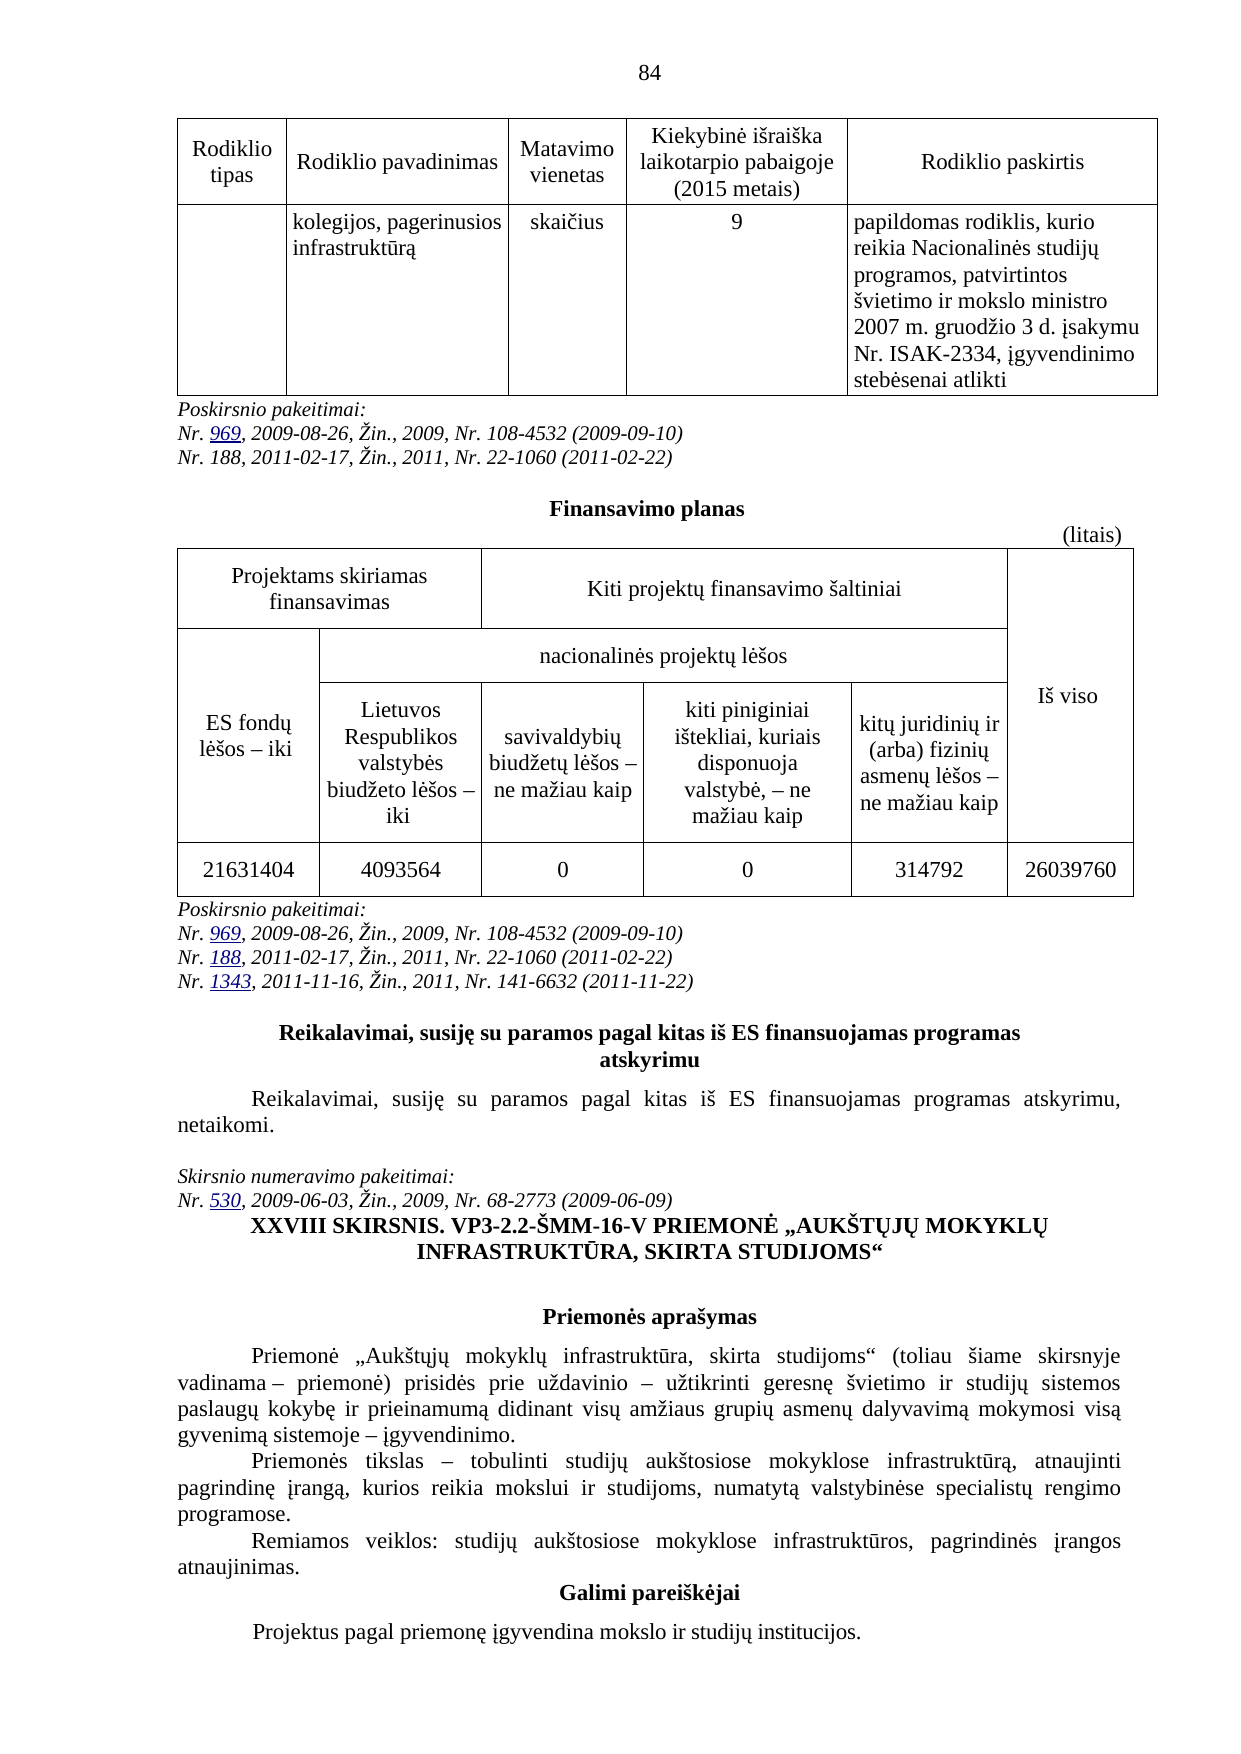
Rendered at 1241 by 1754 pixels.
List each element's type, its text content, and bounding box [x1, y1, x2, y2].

table_header Matavimo vienetas [509, 119, 626, 204]
table_cell Lietuvos Respublikos valstybės biudžeto lėšos – iki [320, 683, 481, 842]
table_header Projektams skiriamas finansavimas [178, 549, 481, 628]
text Finansavimo planas [177, 495, 1122, 521]
table_header Rodiklio tipas [178, 119, 286, 204]
text Nr. 969, 2009-08-26, Žin., 2009, Nr. 108-4532 (2009-09-10) [177, 921, 1122, 945]
table_header Kiekybinė išraiška laikotarpio pabaigoje (2015 metais) [627, 119, 847, 204]
table_cell 314792 [852, 843, 1007, 896]
text Priemonės tikslas – tobulinti studijų aukštosiose mokyklose infrastruktūrą, atnaujinti pagrindinę įrangą, kurios reikia mokslui ir studijoms, numatytą valstybinėse specialistų rengimo programose. [177, 1448, 1122, 1527]
table_cell [178, 205, 286, 395]
text Poskirsnio pakeitimai: [177, 396, 1122, 421]
text Priemonė „Aukštųjų mokyklų infrastruktūra, skirta studijoms“ (toliau šiame skirsnyje vadinama – priemonė) prisidės prie uždavinio – užtikrinti geresnę švietimo ir studijų sistemos paslaugų kokybę ir prieinamumą didinant visų amžiaus grupių asmenų dalyvavimą mokymosi visą gyvenimą sistemoje – įgyvendinimo. [177, 1342, 1122, 1448]
table_cell 0 [482, 843, 643, 896]
text Poskirsnio pakeitimai: [177, 897, 1122, 921]
table_cell 9 [627, 205, 847, 395]
table_cell skaičius [509, 205, 626, 395]
text Remiamos veiklos: studijų aukštosiose mokyklose infrastruktūros, pagrindinės įrangos atnaujinimas. [177, 1527, 1122, 1579]
table_cell kiti piniginiai ištekliai, kuriais disponuoja valstybė, – ne mažiau kaip [644, 683, 851, 842]
text Nr. 1343, 2011-11-16, Žin., 2011, Nr. 141-6632 (2011-11-22) [177, 969, 1122, 993]
text Reikalavimai, susiję su paramos pagal kitas iš ES finansuojamas programas atskyrimu [177, 1019, 1122, 1072]
table_cell 0 [644, 843, 851, 896]
table_header Kiti projektų finansavimo šaltiniai [482, 549, 1007, 628]
table_cell kitų juridinių ir (arba) fizinių asmenų lėšos – ne mažiau kaip [852, 683, 1007, 842]
table_cell 4093564 [320, 843, 481, 896]
text Reikalavimai, susiję su paramos pagal kitas iš ES finansuojamas programas atskyrimu, netaikomi. [177, 1084, 1122, 1137]
text Galimi pareiškėjai [177, 1579, 1122, 1606]
table_cell savivaldybių biudžetų lėšos – ne mažiau kaip [482, 683, 643, 842]
table_header Rodiklio paskirtis [848, 119, 1157, 204]
table_cell papildomas rodiklis, kurio reikia Nacionalinės studijų programos, patvirtintos švietimo ir mokslo ministro 2007 m. gruodžio 3 d. įsakymu Nr. ISAK-2334, įgyvendinimo stebėsenai atlikti [848, 205, 1157, 395]
text Nr. 530, 2009-06-03, Žin., 2009, Nr. 68-2773 (2009-06-09) [177, 1188, 1122, 1212]
table_cell kolegijos, pagerinusios infrastruktūrą [287, 205, 508, 395]
text XXVIII SKIRSNIS. VP3-2.2-ŠMM-16-V PRIEMONĖ „AUKŠTŲJŲ MOKYKLŲ INFRASTRUKTŪRA, SKIRTA STUDIJOMS“ [177, 1212, 1122, 1264]
table_cell 21631404 [178, 843, 319, 896]
text Priemonės aprašymas [177, 1303, 1122, 1330]
table_cell nacionalinės projektų lėšos [320, 629, 1007, 682]
text Nr. 188, 2011-02-17, Žin., 2011, Nr. 22-1060 (2011-02-22) [177, 945, 1122, 969]
text (litais) [177, 521, 1122, 548]
table_cell 26039760 [1008, 843, 1133, 896]
table_header Iš viso [1008, 549, 1133, 842]
table_cell ES fondų lėšos – iki [178, 629, 319, 842]
text Nr. 188, 2011-02-17, Žin., 2011, Nr. 22-1060 (2011-02-22) [177, 444, 1122, 469]
text Nr. 969, 2009-08-26, Žin., 2009, Nr. 108-4532 (2009-09-10) [177, 421, 1122, 444]
text Skirsnio numeravimo pakeitimai: [177, 1164, 1122, 1188]
text Projektus pagal priemonę įgyvendina mokslo ir studijų institucijos. [177, 1618, 1122, 1644]
table_header Rodiklio pavadinimas [287, 119, 508, 204]
